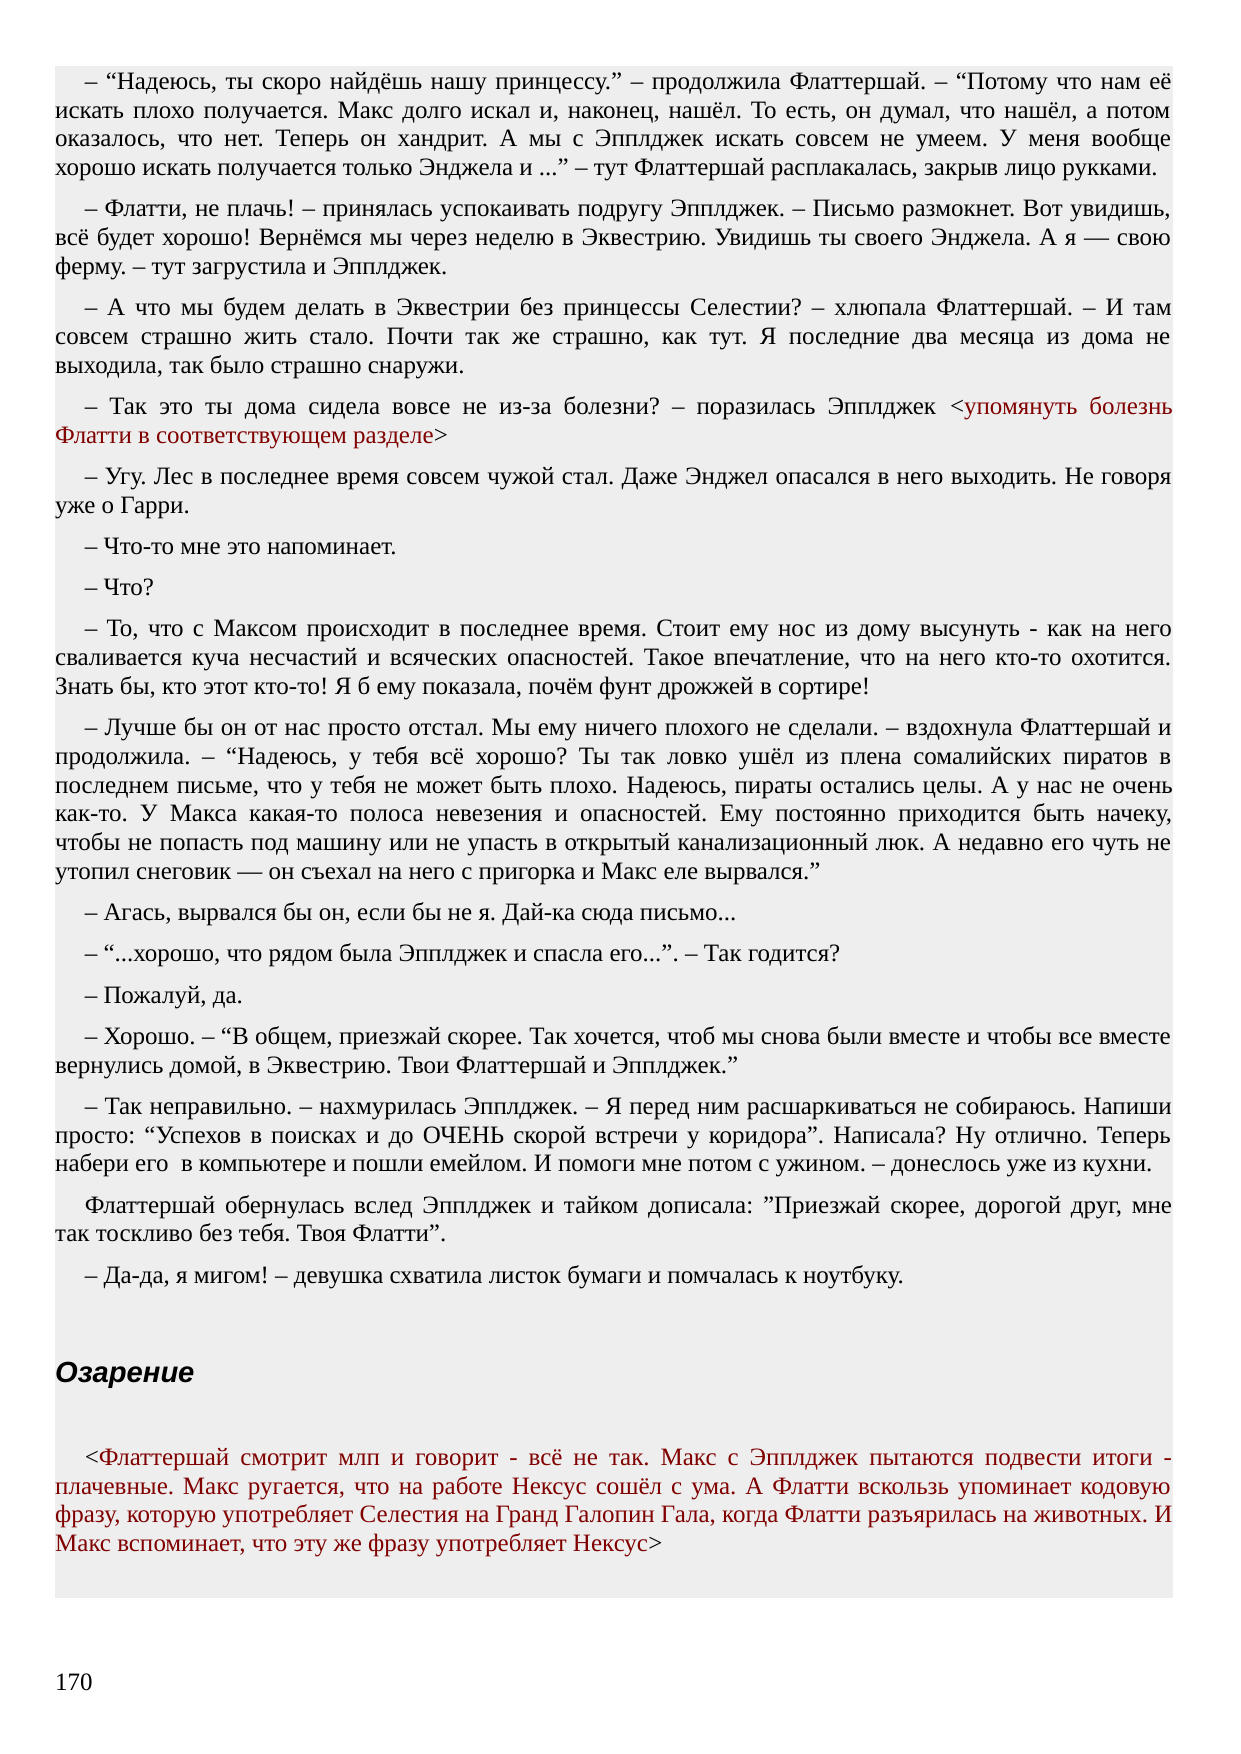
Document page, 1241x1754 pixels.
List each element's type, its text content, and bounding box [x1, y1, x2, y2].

text – Пожалуй, да. [55, 980, 1173, 1008]
text – А что мы будем делать в Эквестрии без принцессы Селестии? – хлюпала Флаттершай. – И там совсем страшно жить стало. Почти так же страшно, как тут. Я последние два месяца из дома не выходила, так было страшно снаружи. [55, 292, 1173, 378]
text – Да-да, я мигом! – девушка схватила листок бумаги и помчалась к ноутбуку. [55, 1260, 1173, 1288]
text Флаттершай обернулась вслед Эпплджек и тайком дописала: ”Приезжай скорее, дорогой друг, мне так тоскливо без тебя. Твоя Флатти”. [55, 1190, 1173, 1247]
text – Так это ты дома сидела вовсе не из-за болезни? – поразилась Эпплджек <упомянуть болезнь Флатти в соответствующем разделе> [55, 391, 1173, 448]
text – Угу. Лес в последнее время совсем чужой стал. Даже Энджел опасался в него выходить. Не говоря уже о Гарри. [55, 461, 1173, 518]
text – Так неправильно. – нахмурилась Эпплджек. – Я перед ним расшаркиваться не собираюсь. Напиши просто: “Успехов в поисках и до ОЧЕНЬ скорой встречи у коридора”. Написала? Ну отлично. Теперь набери его в компьютере и пошли емейлом. И помоги мне потом с ужином. – донеслось уже из кухни. [55, 1091, 1173, 1177]
text – Хорошо. – “В общем, приезжай скорее. Так хочется, чтоб мы снова были вместе и чтобы все вместе вернулись домой, в Эквестрию. Твои Флаттершай и Эпплджек.” [55, 1021, 1173, 1078]
text – Что-то мне это напоминает. [55, 531, 1173, 560]
text – “...хорошо, что рядом была Эпплджек и спасла его...”. – Так годится? [55, 938, 1173, 967]
text – То, что с Максом происходит в последнее время. Стоит ему нос из дому высунуть - как на него сваливается куча несчастий и всяческих опасностей. Такое впечатление, что на него кто-то охотится. Знать бы, кто этот кто-то! Я б ему показала, почём фунт дрожжей в сортире! [55, 613, 1173, 700]
text – “Надеюсь, ты скоро найдёшь нашу принцессу.” – продолжила Флаттершай. – “Потому что нам её искать плохо получается. Макс долго искал и, наконец, нашёл. То есть, он думал, что нашёл, а потом оказалось, что нет. Теперь он хандрит. А мы с Эпплджек искать совсем не умеем. У меня вообще хорошо искать получается только Энджела и ...” – тут Флаттершай расплакалась, закрыв лицо рукками. [55, 66, 1173, 181]
text – Флатти, не плачь! – принялась успокаивать подругу Эпплджек. – Письмо размокнет. Вот увидишь, всё будет хорошо! Вернёмся мы через неделю в Эквестрию. Увидишь ты своего Энджела. А я — свою ферму. – тут загрустила и Эпплджек. [55, 193, 1173, 280]
text – Что? [55, 572, 1173, 601]
subtitle Озарение [55, 1355, 1173, 1388]
text – Лучше бы он от нас просто отстал. Мы ему ничего плохого не сделали. – вздохнула Флаттершай и продолжила. – “Надеюсь, у тебя всё хорошо? Ты так ловко ушёл из плена сомалийских пиратов в последнем письме, что у тебя не может быть плохо. Надеюсь, пираты остались целы. А у нас не очень как-то. У Макса какая-то полоса невезения и опасностей. Ему постоянно приходится быть начеку, чтобы не попасть под машину или не упасть в открытый канализационный люк. А недавно его чуть не утопил снеговик — он съехал на него с пригорка и Макс еле вырвался.” [55, 712, 1173, 885]
text <Флаттершай смотрит млп и говорит - всё не так. Макс с Эпплджек пытаются подвести итоги - плачевные. Макс ругается, что на работе Нексус сошёл с ума. А Флатти вскользь упоминает кодовую фразу, которую употребляет Селестия на Гранд Галопин Гала, когда Флатти разъярилась на животных. И Макс вспоминает, что эту же фразу употребляет Нексус> [55, 1442, 1173, 1557]
text – Агась, вырвался бы он, если бы не я. Дай-ка сюда письмо... [55, 897, 1173, 926]
